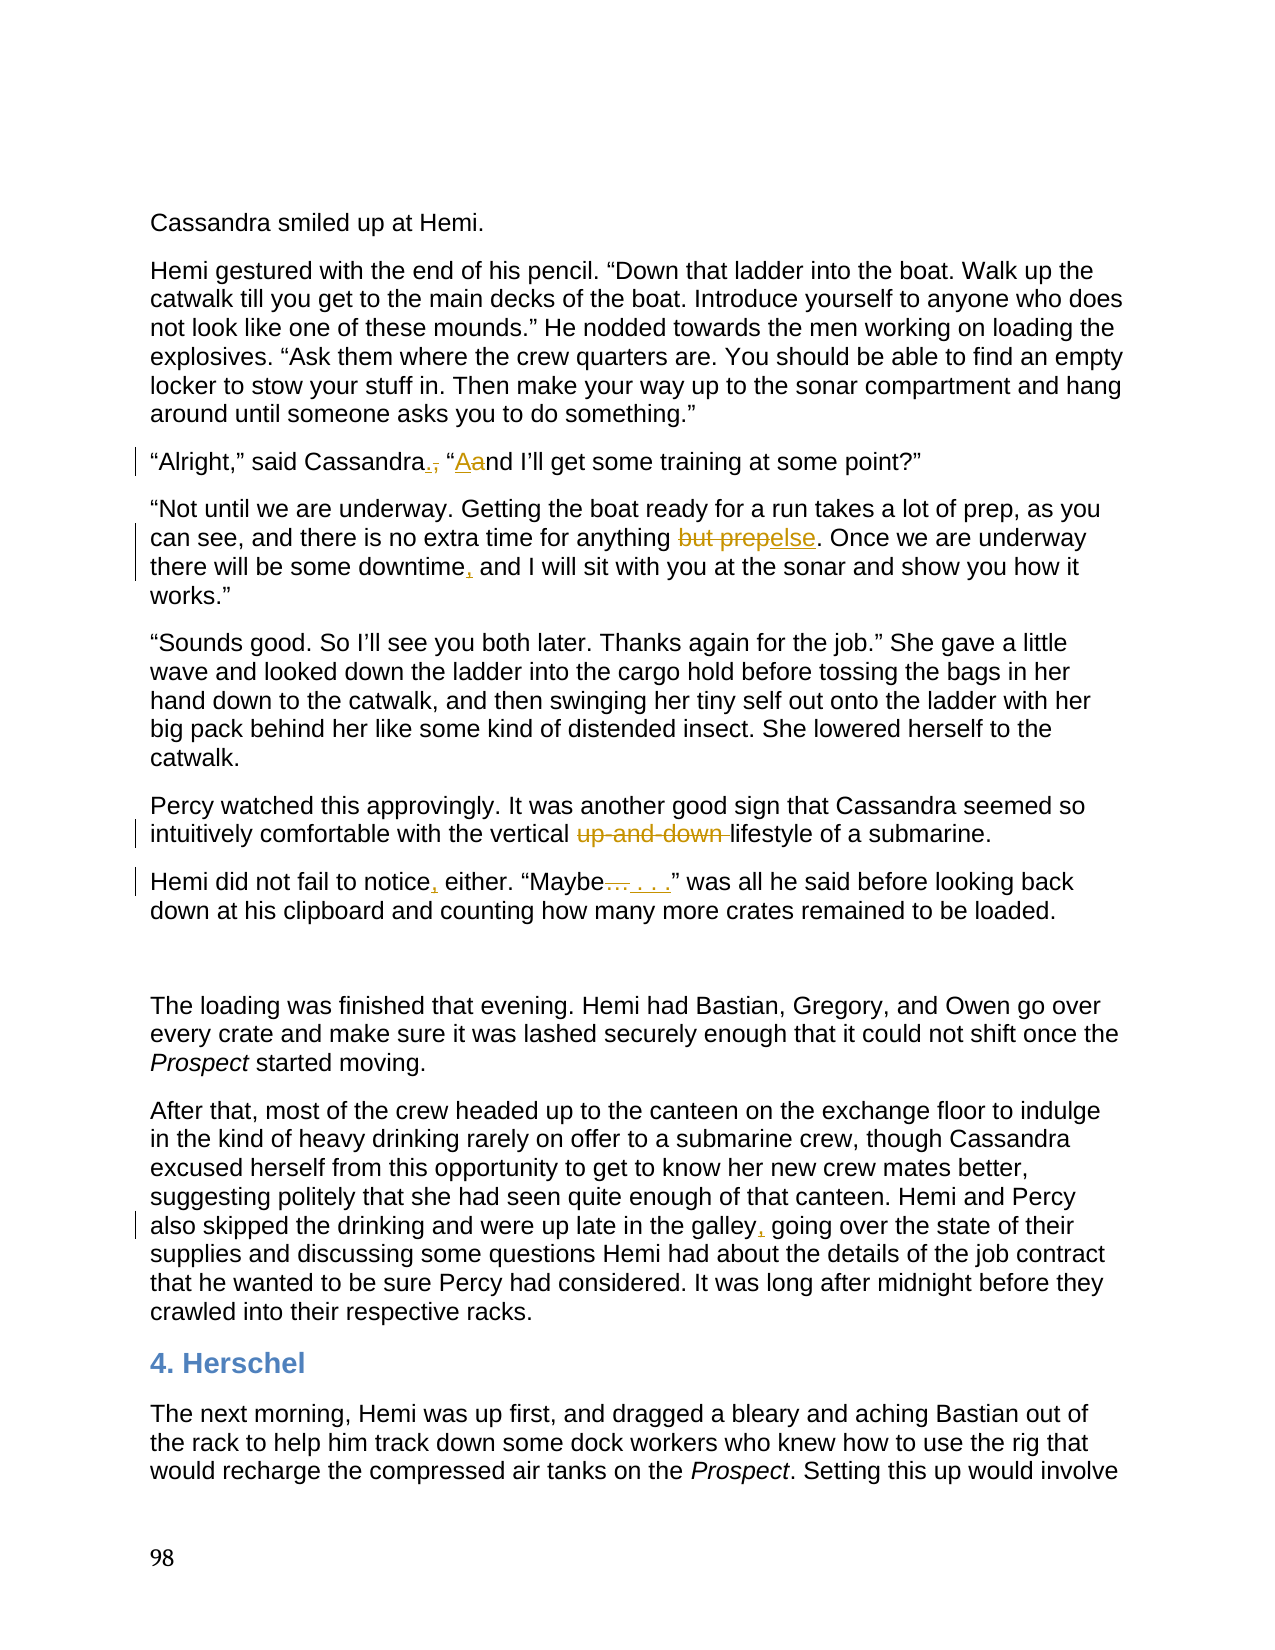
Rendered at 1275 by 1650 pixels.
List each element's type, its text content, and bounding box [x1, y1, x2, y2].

text Hemi did not fail to notice, either. “Maybe . . .” was all he said before looking back down at his clipboard and counting how many more crates remained to be loaded. [150, 867, 1125, 924]
text Hemi gestured with the end of his pencil. “Down that ladder into the boat. Walk up the catwalk till you get to the main decks of the boat. Introduce yourself to anyone who does not look like one of these mounds.” He nodded towards the men working on loading the explosives. “Ask them where the crew quarters are. You should be able to find an empty locker to stow your stuff in. Then make your way up to the sonar compartment and hang around until someone asks you to do something.” [150, 256, 1125, 428]
text The next morning, Hemi was up first, and dragged a bleary and aching Bastian out of the rack to help him track down some dock workers who knew how to use the rig that would recharge the compressed air tanks on the Prospect. Setting this up would involve [150, 1399, 1125, 1485]
text Cassandra smiled up at Hemi. [150, 208, 1125, 237]
text “Sounds good. So I’ll see you both later. Thanks again for the job.” She gave a little wave and looked down the ladder into the cargo hold before tossing the bags in her hand down to the catwalk, and then swinging her tiny self out onto the ladder with her big pack behind her like some kind of distended insect. She lowered herself to the catwalk. [150, 628, 1125, 772]
text Percy watched this approvingly. It was another good sign that Cassandra seemed so intuitively comfortable with the vertical lifestyle of a submarine. [150, 791, 1125, 848]
subtitle 4. Herschel [150, 1347, 1125, 1380]
text “Not until we are underway. Getting the boat ready for a run takes a lot of prep, as you can see, and there is no extra time for anything else. Once we are underway there will be some downtime, and I will sit with you at the sonar and show you how it works.” [150, 494, 1125, 609]
text The loading was finished that evening. Hemi had Bastian, Gregory, and Owen go over every crate and make sure it was lashed securely enough that it could not shift once the Prospect started moving. [150, 991, 1125, 1077]
text After that, most of the crew headed up to the canteen on the exchange floor to indulge in the kind of heavy drinking rarely on offer to a submarine crew, though Cassandra excused herself from this opportunity to get to know her new crew mates better, suggesting politely that she had seen quite enough of that canteen. Hemi and Percy also skipped the drinking and were up late in the galley, going over the state of their supplies and discussing some questions Hemi had about the details of the job contract that he wanted to be sure Percy had considered. It was long after midnight before they crawled into their respective racks. [150, 1096, 1125, 1326]
text “Alright,” said Cassandra. “And I’ll get some training at some point?” [150, 447, 1125, 476]
